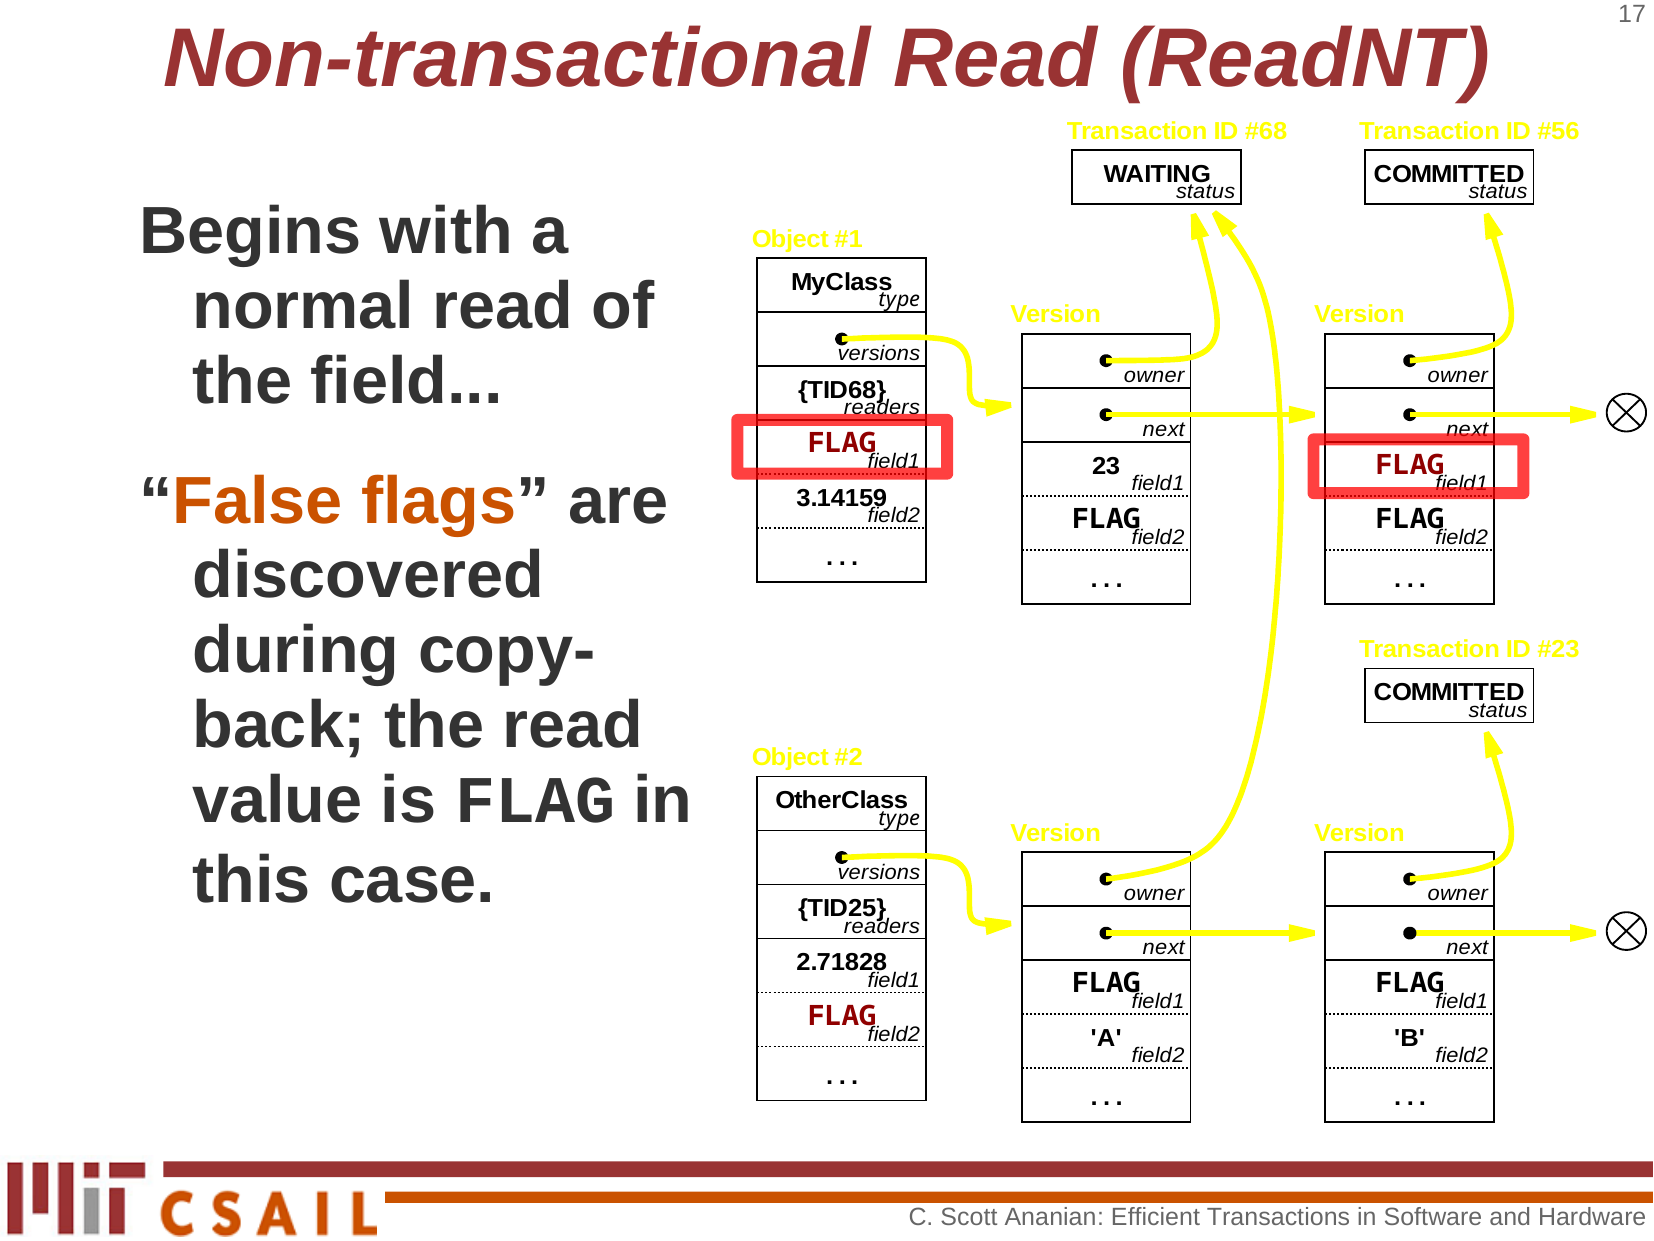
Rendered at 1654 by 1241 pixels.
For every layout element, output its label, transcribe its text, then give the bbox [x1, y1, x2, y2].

picture [744, 426, 941, 467]
picture [0, 1155, 377, 1237]
list Begins with a normal read of the field... “False flags” are discovered during copy-back; the read value is FLAG in this case. [121, 193, 701, 1133]
picture [743, 110, 1653, 1130]
title Non-transactional Read (ReadNT) [121, 0, 1534, 115]
